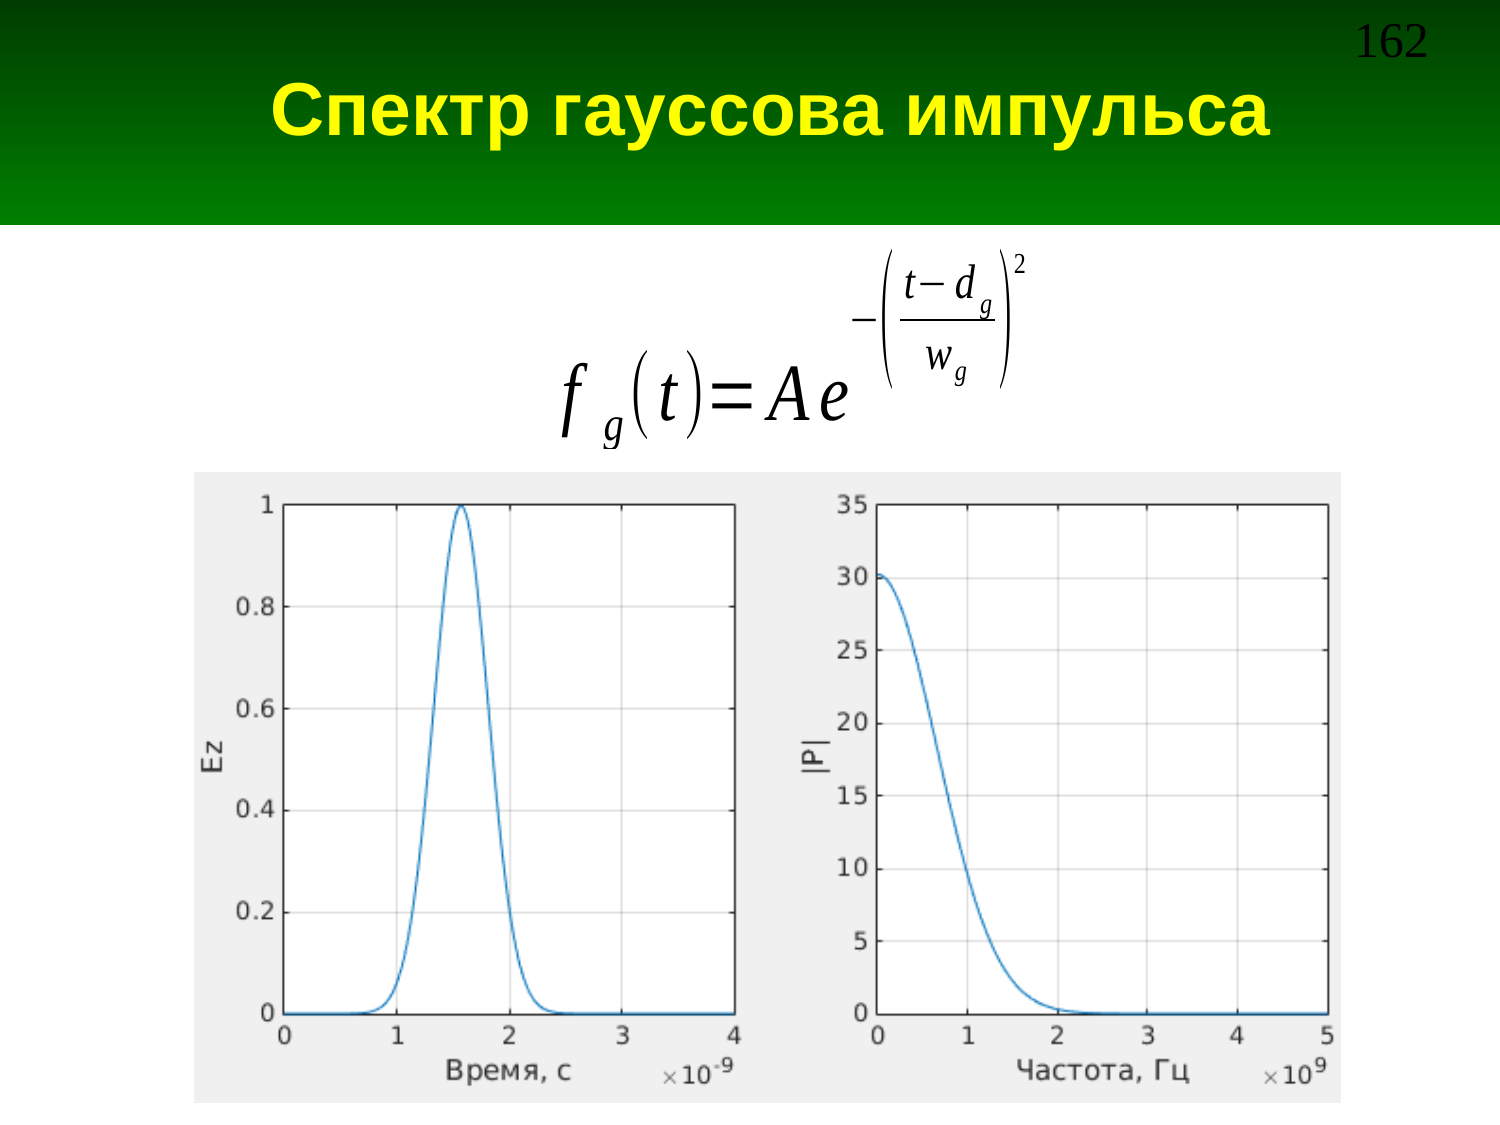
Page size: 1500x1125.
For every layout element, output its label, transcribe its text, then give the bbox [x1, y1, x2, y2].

title Спектр гауссова импульса [100, 7, 1441, 204]
chart [531, 247, 1044, 449]
picture [194, 472, 1341, 1103]
